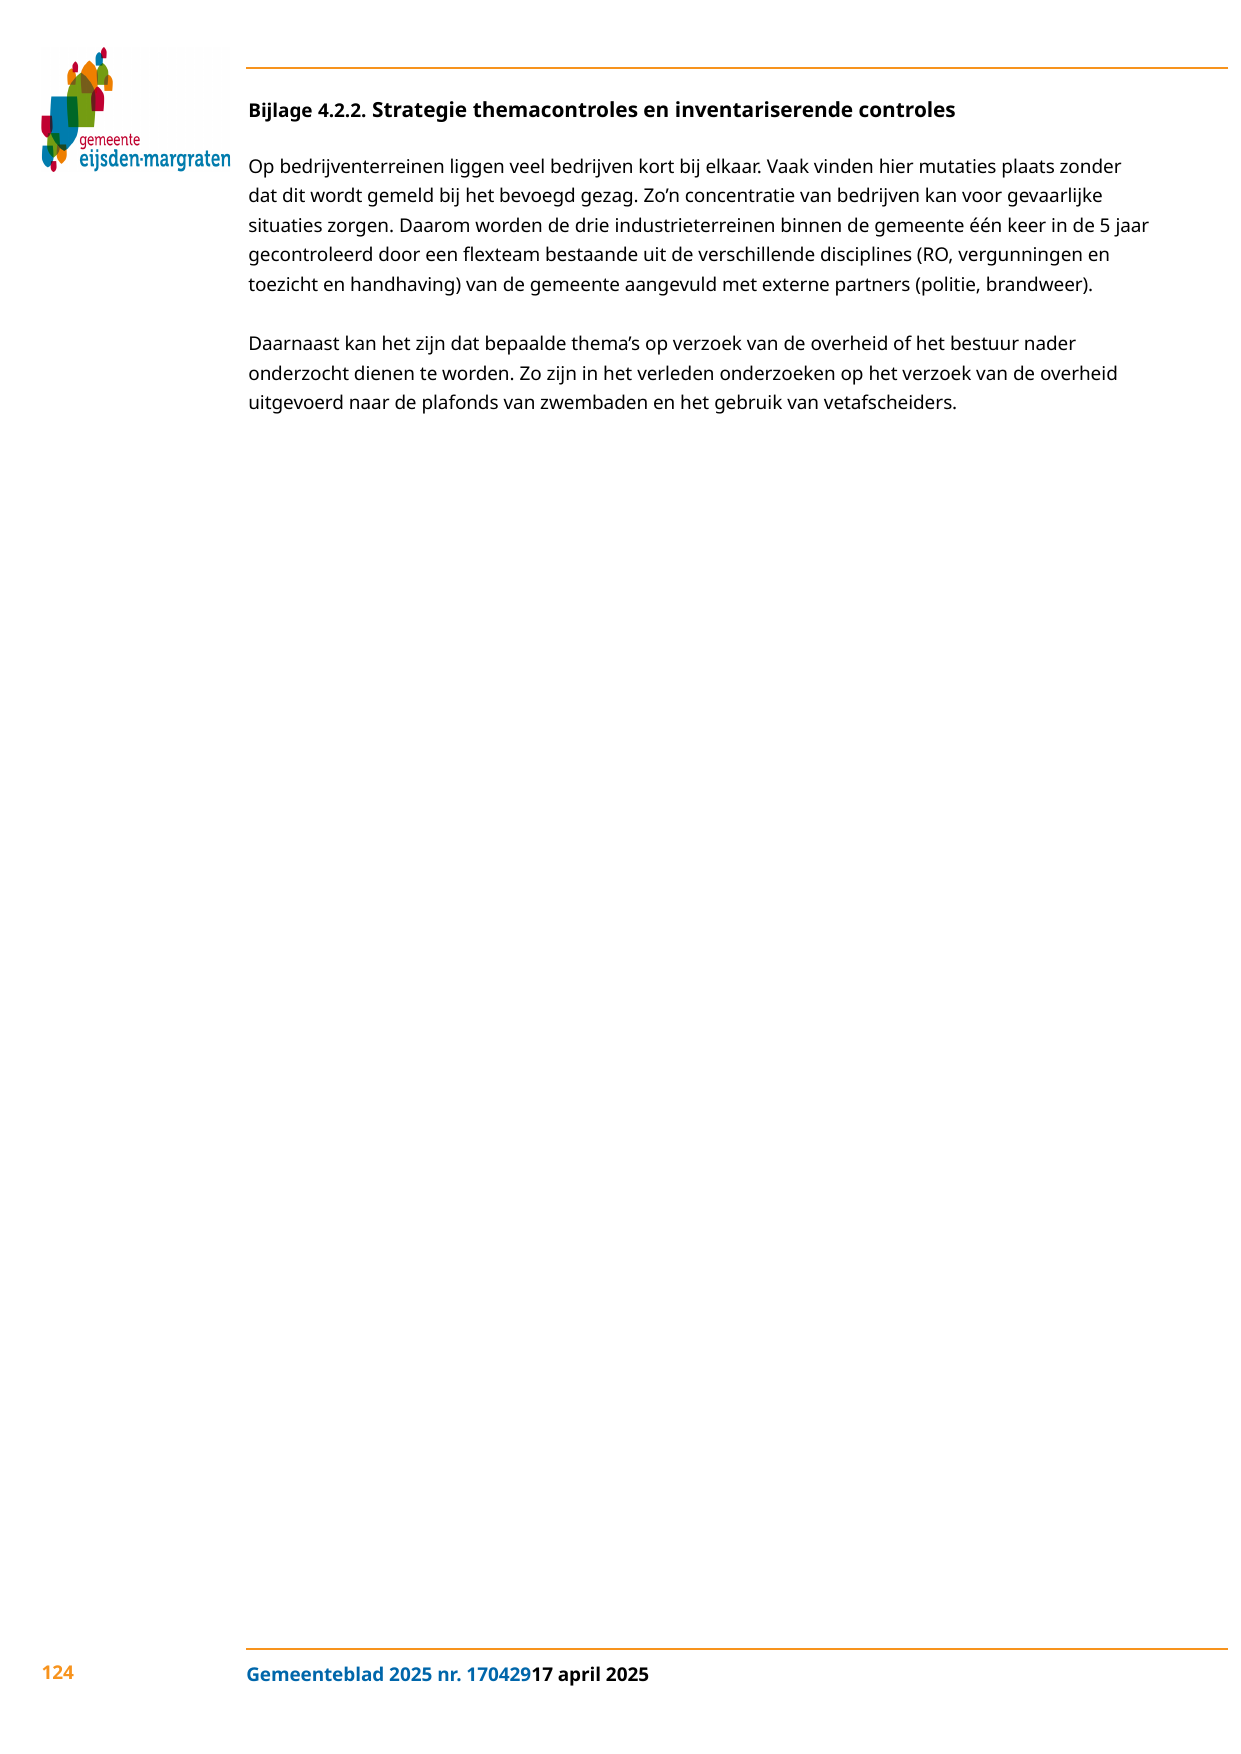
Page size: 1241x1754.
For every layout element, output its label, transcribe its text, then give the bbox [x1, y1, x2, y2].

text Daarnaast kan het zijn dat bepaalde thema’s op verzoek van de overheid of het bestuur nader onderzocht dienen te worden. Zo zijn in het verleden onderzoeken op het verzoek van de overheid uitgevoerd naar de plafonds van zwembaden en het gebruik van vetafscheiders. [248, 330, 1152, 415]
text Op bedrijventerreinen liggen veel bedrijven kort bij elkaar. Vaak vinden hier mutaties plaats zonder dat dit wordt gemeld bij het bevoegd gezag. Zo’n concentratie van bedrijven kan voor gevaarlijke situaties zorgen. Daarom worden de drie industrieterreinen binnen de gemeente één keer in de 5 jaar gecontroleerd door een flexteam bestaande uit de verschillende disciplines (RO, vergunningen en toezicht en handhaving) van de gemeente aangevuld met externe partners (politie, brandweer). [248, 153, 1152, 297]
text Bijlage 4.2.2. Strategie themacontroles en inventariserende controles [248, 95, 1152, 123]
picture [41, 47, 231, 172]
